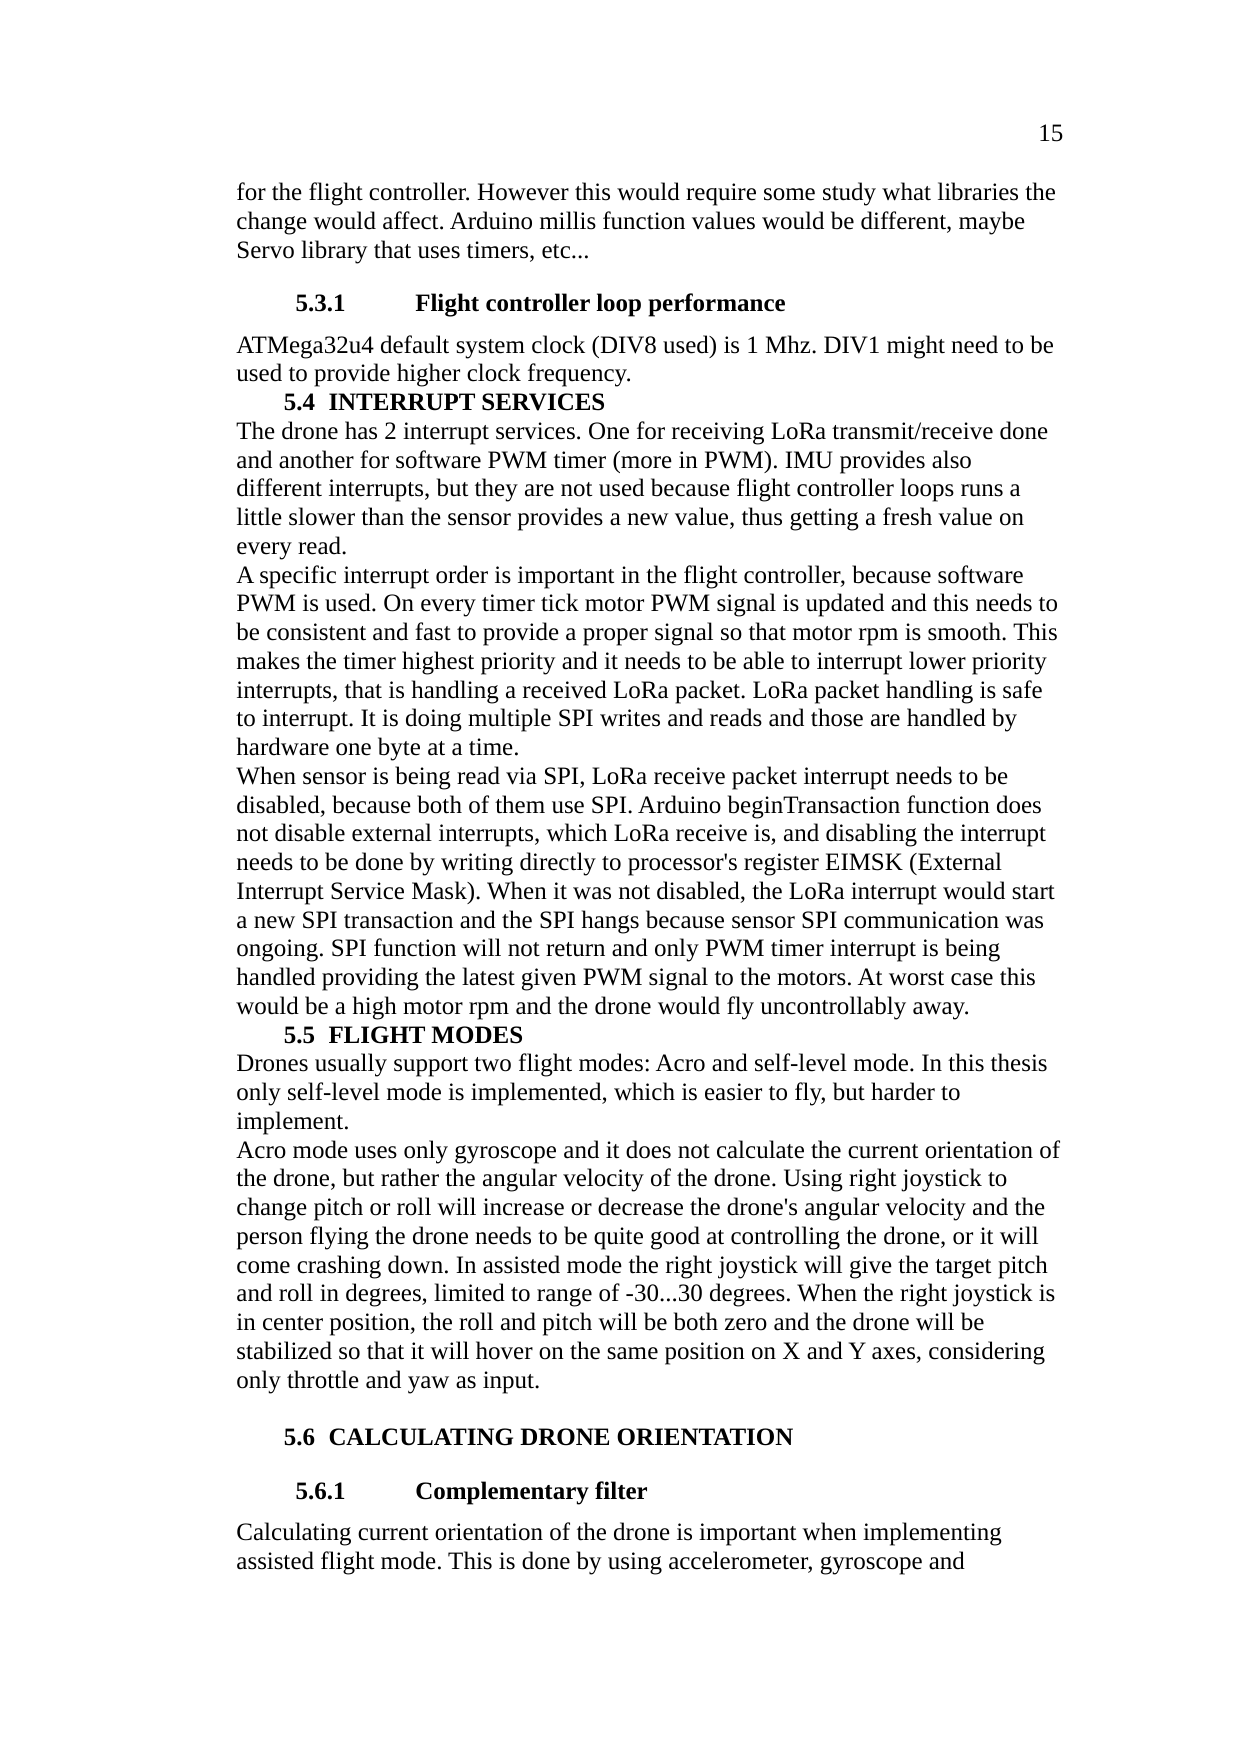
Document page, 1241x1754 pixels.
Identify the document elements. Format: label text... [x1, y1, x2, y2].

text ATMega32u4 default system clock (DIV8 used) is 1 Mhz. DIV1 might need to be used to provide higher clock frequency. [236, 330, 1063, 387]
text The drone has 2 interrupt services. One for receiving LoRa transmit/receive done and another for software PWM timer (more in PWM). IMU provides also different interrupts, but they are not used because flight controller loops runs a little slower than the sensor provides a new value, thus getting a fresh value on every read. [236, 416, 1063, 560]
text Drones usually support two flight modes: Acro and self-level mode. In this thesis only self-level mode is implemented, which is easier to fly, but harder to implement. [236, 1048, 1063, 1135]
subtitle Interrupt services [283, 387, 1063, 416]
text for the flight controller. However this would require some study what libraries the change would affect. Arduino millis function values would be different, maybe Servo library that uses timers, etc... [236, 177, 1063, 263]
subtitle Flight modes [283, 1020, 1063, 1048]
subtitle Flight controller loop performance [295, 288, 1063, 317]
subtitle Calculating drone orientation [283, 1422, 1063, 1451]
text A specific interrupt order is important in the flight controller, because software PWM is used. On every timer tick motor PWM signal is updated and this needs to be consistent and fast to provide a proper signal so that motor rpm is smooth. This makes the timer highest priority and it needs to be able to interrupt lower priority interrupts, that is handling a received LoRa packet. LoRa packet handling is safe to interrupt. It is doing multiple SPI writes and reads and those are handled by hardware one byte at a time. [236, 560, 1063, 761]
text Acro mode uses only gyroscope and it does not calculate the current orientation of the drone, but rather the angular velocity of the drone. Using right joystick to change pitch or roll will increase or decrease the drone's angular velocity and the person flying the drone needs to be quite good at controlling the drone, or it will come crashing down. In assisted mode the right joystick will give the target pitch and roll in degrees, limited to range of -30...30 degrees. When the right joystick is in center position, the roll and pitch will be both zero and the drone will be stabilized so that it will hover on the same position on X and Y axes, considering only throttle and yaw as input. [236, 1135, 1063, 1393]
text Calculating current orientation of the drone is important when implementing assisted flight mode. This is done by using accelerometer, gyroscope and [236, 1517, 1063, 1575]
text When sensor is being read via SPI, LoRa receive packet interrupt needs to be disabled, because both of them use SPI. Arduino beginTransaction function does not disable external interrupts, which LoRa receive is, and disabling the interrupt needs to be done by writing directly to processor's register EIMSK (External Interrupt Service Mask). When it was not disabled, the LoRa interrupt would start a new SPI transaction and the SPI hangs because sensor SPI communication was ongoing. SPI function will not return and only PWM timer interrupt is being handled providing the latest given PWM signal to the motors. At worst case this would be a high motor rpm and the drone would fly uncontrollably away. [236, 761, 1063, 1020]
subtitle Complementary filter [295, 1476, 1063, 1505]
